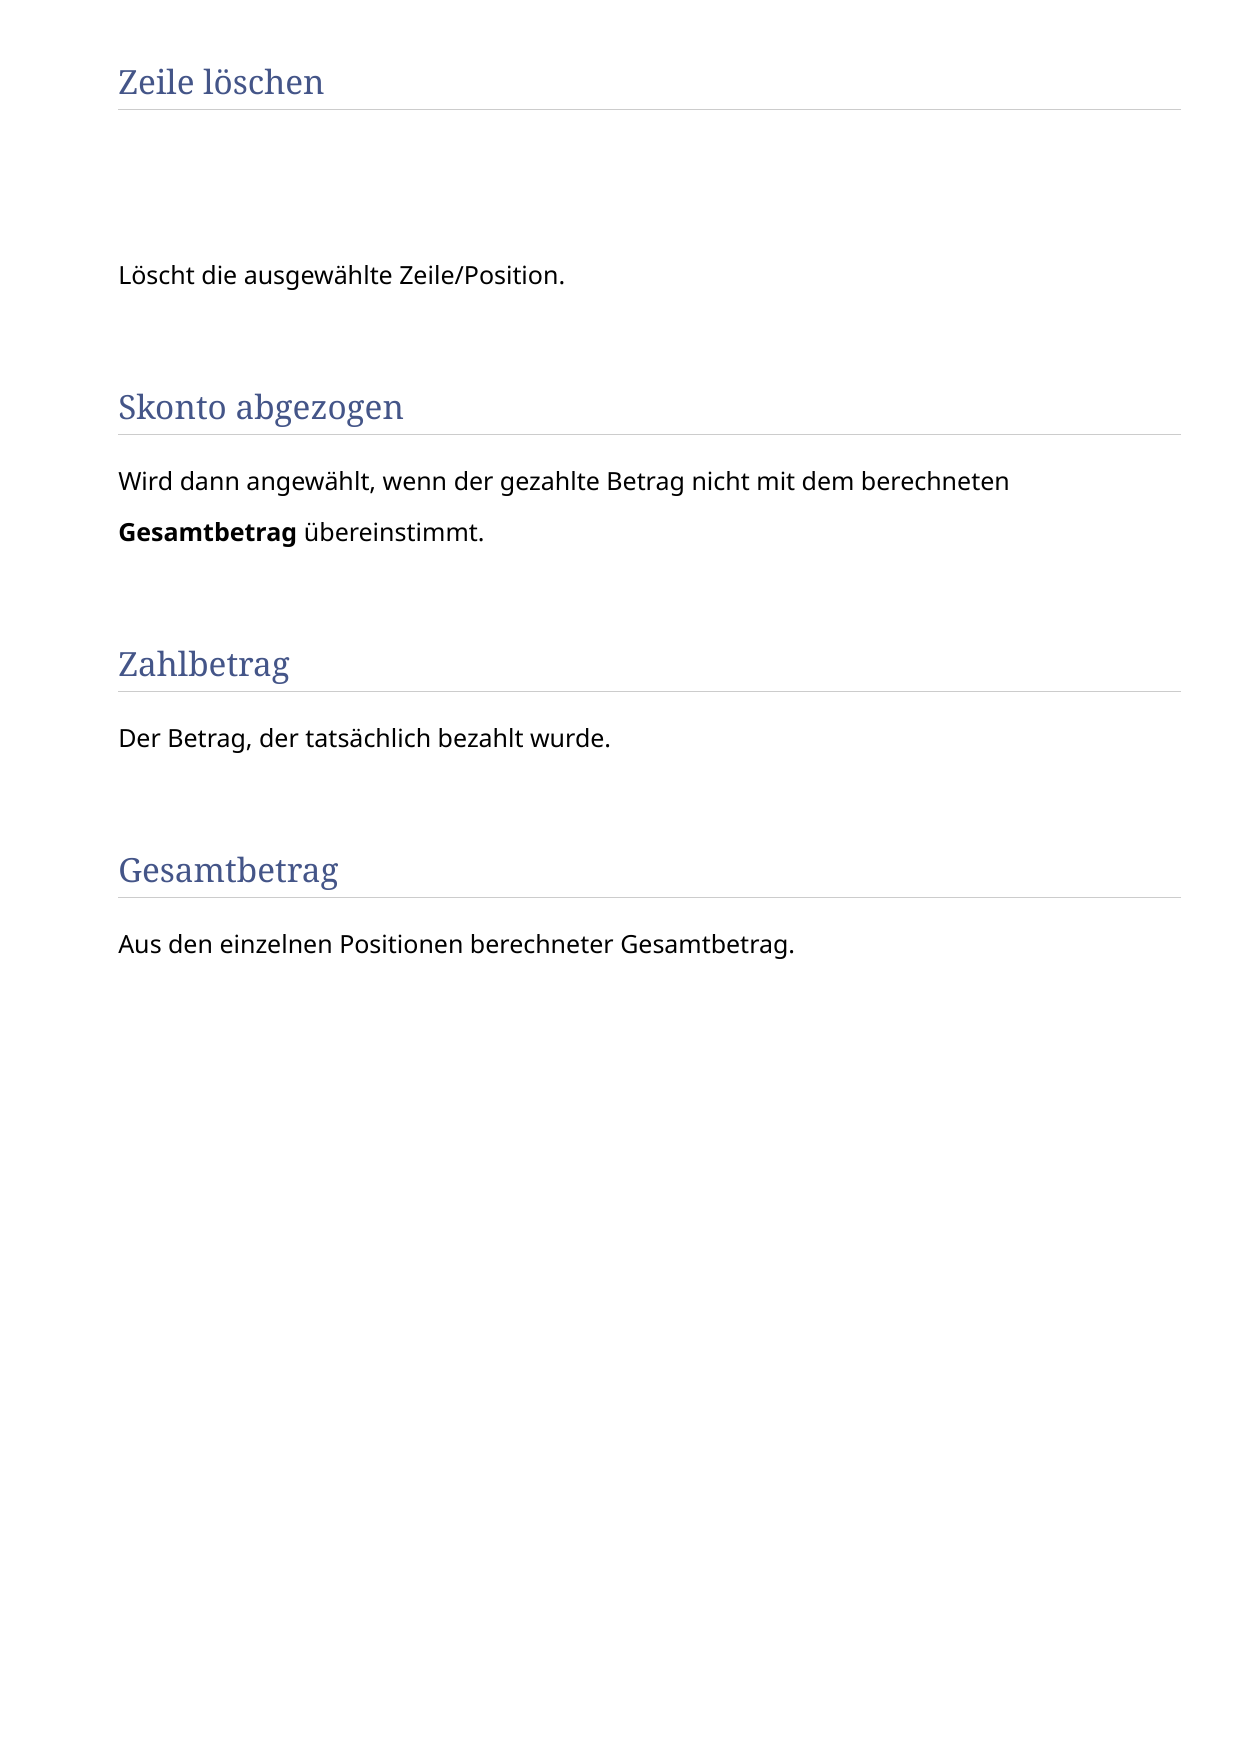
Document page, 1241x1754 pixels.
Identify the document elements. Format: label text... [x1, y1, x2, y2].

subtitle Zahlbetrag [118, 641, 1181, 691]
text Der Betrag, der tatsächlich bezahlt wurde. [118, 721, 1181, 754]
text Löscht die ausgewählte Zeile/Position. [118, 258, 1181, 292]
text Wird dann angewählt, wenn der gezahlte Betrag nicht mit dem berechneten Gesamtbetrag übereinstimmt. [118, 464, 1181, 549]
subtitle Gesamtbetrag [118, 847, 1181, 897]
text Aus den einzelnen Positionen berechneter Gesamtbetrag. [118, 926, 1181, 960]
subtitle Zeile löschen [118, 59, 1181, 109]
subtitle Skonto abgezogen [118, 384, 1181, 434]
